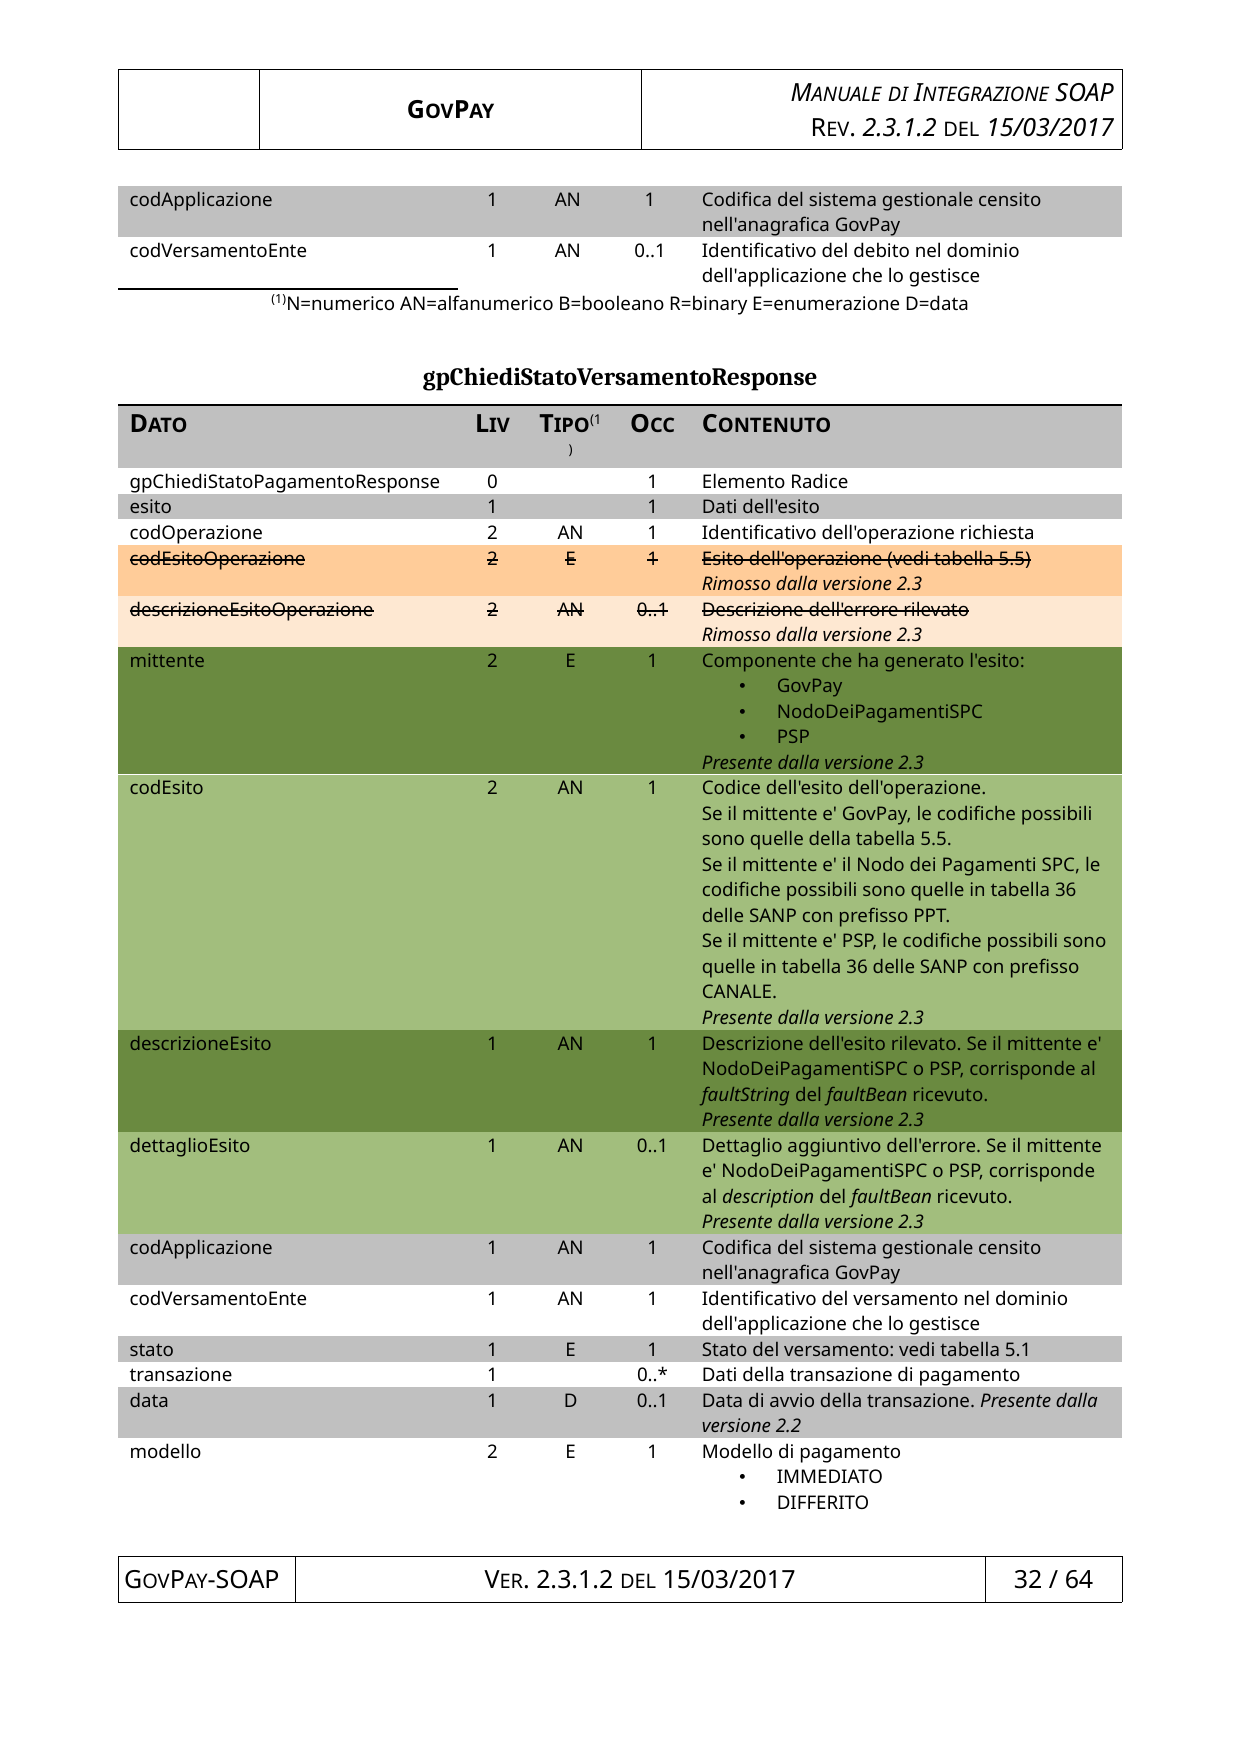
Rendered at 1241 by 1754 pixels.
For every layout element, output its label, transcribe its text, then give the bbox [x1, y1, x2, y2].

table_cell AN [526, 237, 609, 288]
table_cell codVersamentoEnte [118, 237, 458, 288]
table_header gpChiediStatoVersamentoResponse [118, 363, 1122, 404]
table_cell 0..1 [614, 596, 690, 647]
table_cell AN [526, 1132, 614, 1234]
table_cell 1 [458, 1387, 526, 1438]
table_cell 1 [458, 494, 526, 519]
table_cell descrizioneEsito [118, 1030, 458, 1132]
table_cell 2 [458, 1438, 526, 1515]
table_cell 1 [458, 1234, 526, 1285]
table_cell 2 [458, 596, 526, 647]
table_cell mittente [118, 647, 458, 774]
table_cell 2 [458, 775, 526, 1030]
table_cell 1 [614, 519, 690, 545]
table_cell 0 [458, 468, 526, 494]
table_cell 1 [614, 545, 690, 596]
table_cell AN [526, 186, 609, 237]
table_cell 1 [614, 1285, 690, 1336]
table_cell Identificativo del versamento nel dominio dell'applicazione che lo gestisce [690, 1285, 1122, 1336]
table_cell Dato [118, 406, 458, 468]
table_cell 1 [458, 237, 526, 288]
table_cell 1 [614, 1030, 690, 1132]
table_cell [526, 1362, 614, 1387]
table_cell modello [118, 1438, 458, 1515]
table_cell 2 [458, 545, 526, 596]
table_cell E [526, 545, 614, 596]
table_cell gpChiediStatoPagamentoResponse [118, 468, 458, 494]
table_cell AN [526, 596, 614, 647]
table_cell Codifica del sistema gestionale censito nell'anagrafica GovPay [690, 1234, 1122, 1285]
table_cell E [526, 1336, 614, 1362]
table_cell transazione [118, 1362, 458, 1387]
table_cell 0..1 [609, 237, 690, 288]
text (1)N=numerico AN=alfanumerico B=booleano R=binary E=enumerazione D=data [118, 290, 1122, 316]
table_cell 2 [458, 647, 526, 774]
table_cell AN [526, 775, 614, 1030]
table_cell esito [118, 494, 458, 519]
table_cell 1 [458, 1030, 526, 1132]
table_cell data [118, 1387, 458, 1438]
table_cell 1 [458, 1285, 526, 1336]
table_cell 0..* [614, 1362, 690, 1387]
table_cell codApplicazione [118, 1234, 458, 1285]
table_cell AN [526, 1234, 614, 1285]
table_cell E [526, 647, 614, 774]
table_cell AN [526, 519, 614, 545]
table_cell dettaglioEsito [118, 1132, 458, 1234]
table_cell 1 [614, 1234, 690, 1285]
table_cell codEsito [118, 775, 458, 1030]
table_cell descrizioneEsitoOperazione [118, 596, 458, 647]
table_cell AN [526, 1030, 614, 1132]
table_cell E [526, 1438, 614, 1515]
table_cell AN [526, 1285, 614, 1336]
table_cell [526, 494, 614, 519]
table_cell [526, 468, 614, 494]
table_cell 2 [458, 519, 526, 545]
table_cell codOperazione [118, 519, 458, 545]
table_cell 1 [614, 647, 690, 774]
table_cell Tipo(1) [526, 406, 614, 468]
table_cell Liv [458, 406, 526, 468]
table_cell codVersamentoEnte [118, 1285, 458, 1336]
table_cell D [526, 1387, 614, 1438]
table_cell Componente che ha generato l'esito: GovPay NodoDeiPagamentiSPC PSP Presente dalla versione 2.3 [690, 647, 1122, 774]
table_cell Dati dell'esito [690, 494, 1122, 519]
table_cell 1 [614, 1438, 690, 1515]
table_cell Occ [614, 406, 690, 468]
table_cell 0..1 [614, 1387, 690, 1438]
table_cell codApplicazione [118, 186, 458, 237]
table_cell 1 [614, 775, 690, 1030]
table_cell Elemento Radice [690, 468, 1122, 494]
table_cell 1 [458, 1362, 526, 1387]
table_cell Stato del versamento: vedi tabella 5.1 [690, 1336, 1122, 1362]
table_cell Descrizione dell'esito rilevato. Se il mittente e' NodoDeiPagamentiSPC o PSP, corrisponde al faultString del faultBean ricevuto. Presente dalla versione 2.3 [690, 1030, 1122, 1132]
table_cell Modello di pagamento IMMEDIATO DIFFERITO PSP [690, 1438, 1122, 1515]
table_cell Contenuto [690, 406, 1122, 468]
table_cell 1 [609, 186, 690, 237]
table_cell Identificativo del debito nel dominio dell'applicazione che lo gestisce [690, 237, 1122, 288]
table_cell Data di avvio della transazione. Presente dalla versione 2.2 [690, 1387, 1122, 1438]
table_cell 1 [614, 494, 690, 519]
table_cell Dettaglio aggiuntivo dell'errore. Se il mittente e' NodoDeiPagamentiSPC o PSP, corrisponde al description del faultBean ricevuto. Presente dalla versione 2.3 [690, 1132, 1122, 1234]
table_cell 1 [458, 1132, 526, 1234]
table_cell 1 [458, 186, 526, 237]
table_cell Codifica del sistema gestionale censito nell'anagrafica GovPay [690, 186, 1122, 237]
table_cell 0..1 [614, 1132, 690, 1234]
table_cell 1 [458, 1336, 526, 1362]
table_cell codEsitoOperazione [118, 545, 458, 596]
table_cell Esito dell'operazione (vedi tabella 5.5) Rimosso dalla versione 2.3 [690, 545, 1122, 596]
table_cell Codice dell'esito dell'operazione. Se il mittente e' GovPay, le codifiche possibili sono quelle della tabella 5.5. Se il mittente e' il Nodo dei Pagamenti SPC, le codifiche possibili sono quelle in tabella 36 delle SANP con prefisso PPT. Se il mittente e' PSP, le codifiche possibili sono quelle in tabella 36 delle SANP con prefisso CANALE. Presente dalla versione 2.3 [690, 775, 1122, 1030]
table_cell Dati della transazione di pagamento [690, 1362, 1122, 1387]
table_cell stato [118, 1336, 458, 1362]
table_cell Descrizione dell'errore rilevato Rimosso dalla versione 2.3 [690, 596, 1122, 647]
table_cell Identificativo dell'operazione richiesta [690, 519, 1122, 545]
table_cell 1 [614, 468, 690, 494]
table_cell 1 [614, 1336, 690, 1362]
